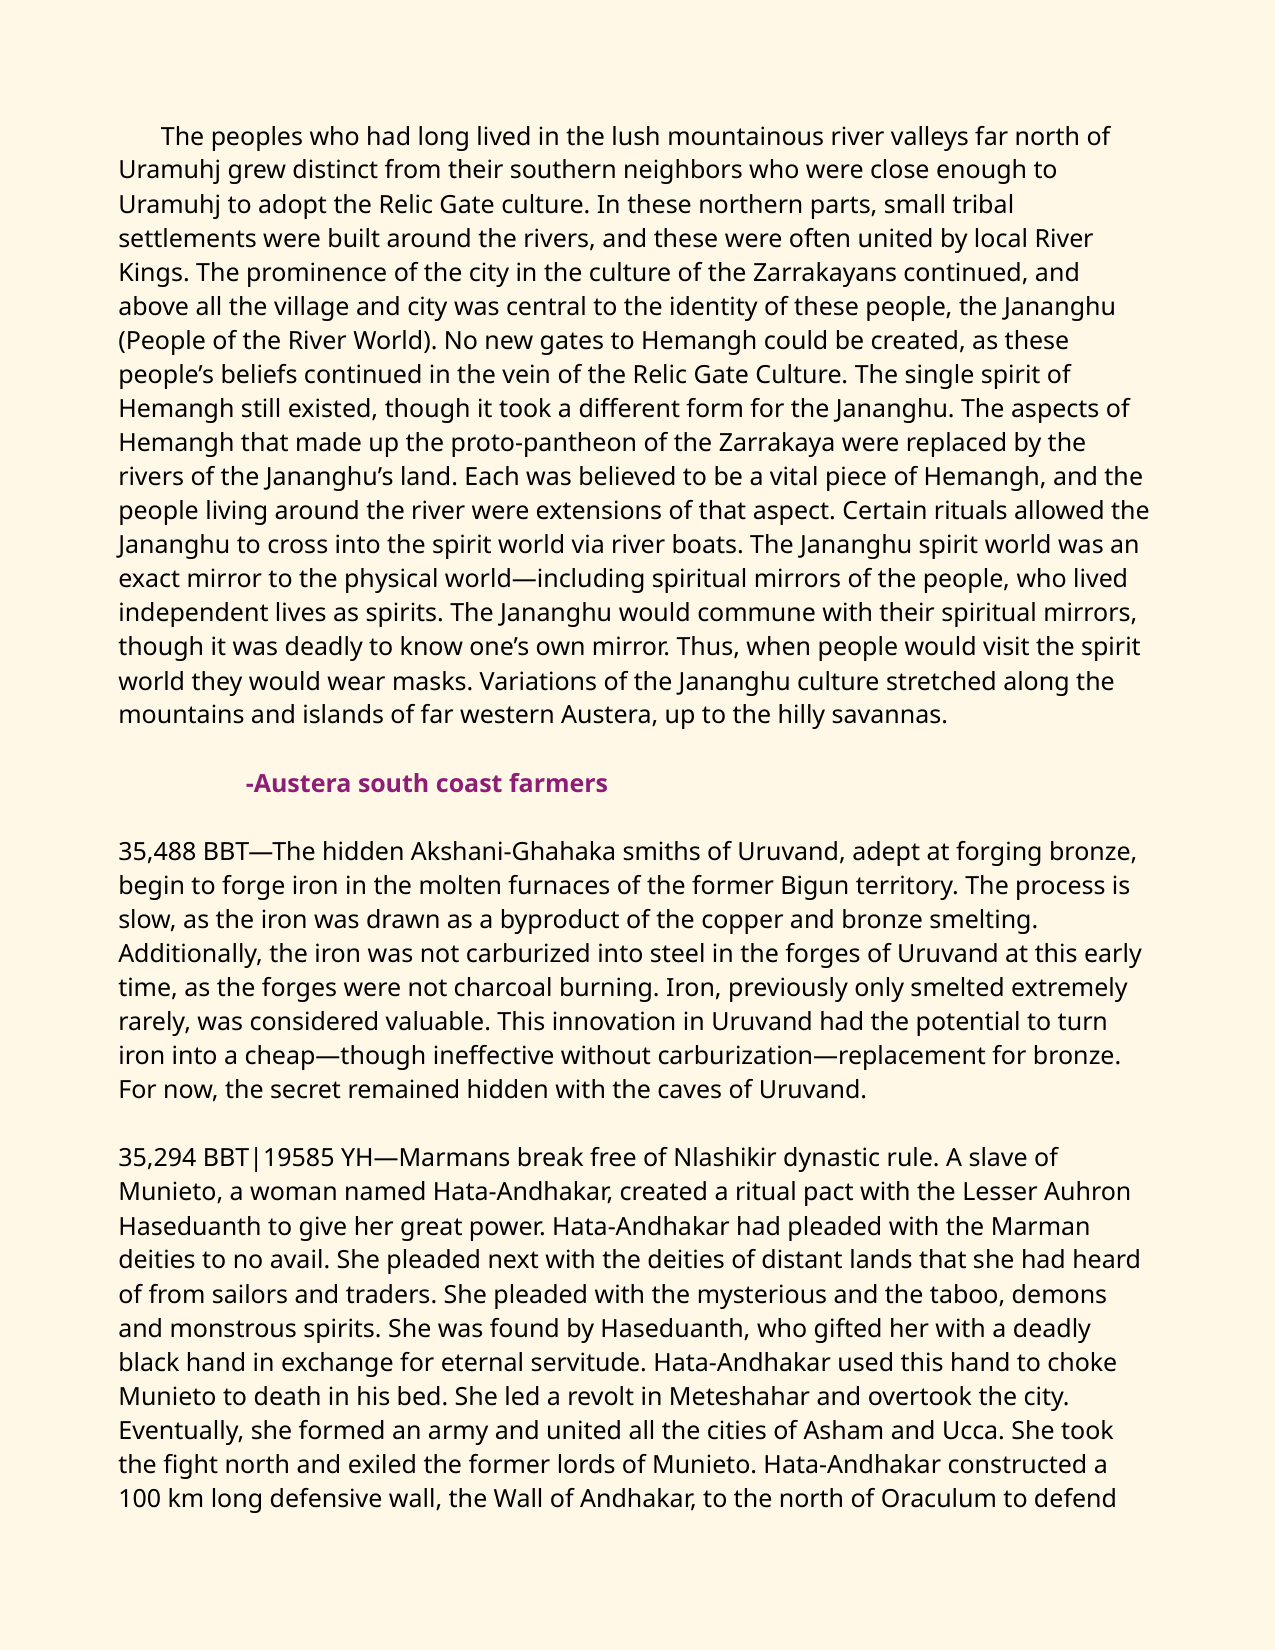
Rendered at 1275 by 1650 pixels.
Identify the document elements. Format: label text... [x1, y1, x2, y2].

text 35,488 BBT—The hidden Akshani-Ghahaka smiths of Uruvand, adept at forging bronze, begin to forge iron in the molten furnaces of the former Bigun territory. The process is slow, as the iron was drawn as a byproduct of the copper and bronze smelting. Additionally, the iron was not carburized into steel in the forges of Uruvand at this early time, as the forges were not charcoal burning. Iron, previously only smelted extremely rarely, was considered valuable. This innovation in Uruvand had the potential to turn iron into a cheap—though ineffective without carburization—replacement for bronze. For now, the secret remained hidden with the caves of Uruvand. [118, 833, 1157, 1106]
text -Austera south coast farmers [118, 765, 1157, 799]
text 35,294 BBT|19585 YH—Marmans break free of Nlashikir dynastic rule. A slave of Munieto, a woman named Hata-Andhakar, created a ritual pact with the Lesser Auhron Haseduanth to give her great power. Hata-Andhakar had pleaded with the Marman deities to no avail. She pleaded next with the deities of distant lands that she had heard of from sailors and traders. She pleaded with the mysterious and the taboo, demons and monstrous spirits. She was found by Haseduanth, who gifted her with a deadly black hand in exchange for eternal servitude. Hata-Andhakar used this hand to choke Munieto to death in his bed. She led a revolt in Meteshahar and overtook the city. Eventually, she formed an army and united all the cities of Asham and Ucca. She took the fight north and exiled the former lords of Munieto. Hata-Andhakar constructed a 100 km long defensive wall, the Wall of Andhakar, to the north of Oraculum to defend [118, 1140, 1157, 1515]
text The peoples who had long lived in the lush mountainous river valleys far north of Uramuhj grew distinct from their southern neighbors who were close enough to Uramuhj to adopt the Relic Gate culture. In these northern parts, small tribal settlements were built around the rivers, and these were often united by local River Kings. The prominence of the city in the culture of the Zarrakayans continued, and above all the village and city was central to the identity of these people, the Jananghu (People of the River World). No new gates to Hemangh could be created, as these people’s beliefs continued in the vein of the Relic Gate Culture. The single spirit of Hemangh still existed, though it took a different form for the Jananghu. The aspects of Hemangh that made up the proto-pantheon of the Zarrakaya were replaced by the rivers of the Jananghu’s land. Each was believed to be a vital piece of Hemangh, and the people living around the river were extensions of that aspect. Certain rituals allowed the Jananghu to cross into the spirit world via river boats. The Jananghu spirit world was an exact mirror to the physical world—including spiritual mirrors of the people, who lived independent lives as spirits. The Jananghu would commune with their spiritual mirrors, though it was deadly to know one’s own mirror. Thus, when people would visit the spirit world they would wear masks. Variations of the Jananghu culture stretched along the mountains and islands of far western Austera, up to the hilly savannas. [118, 118, 1157, 731]
